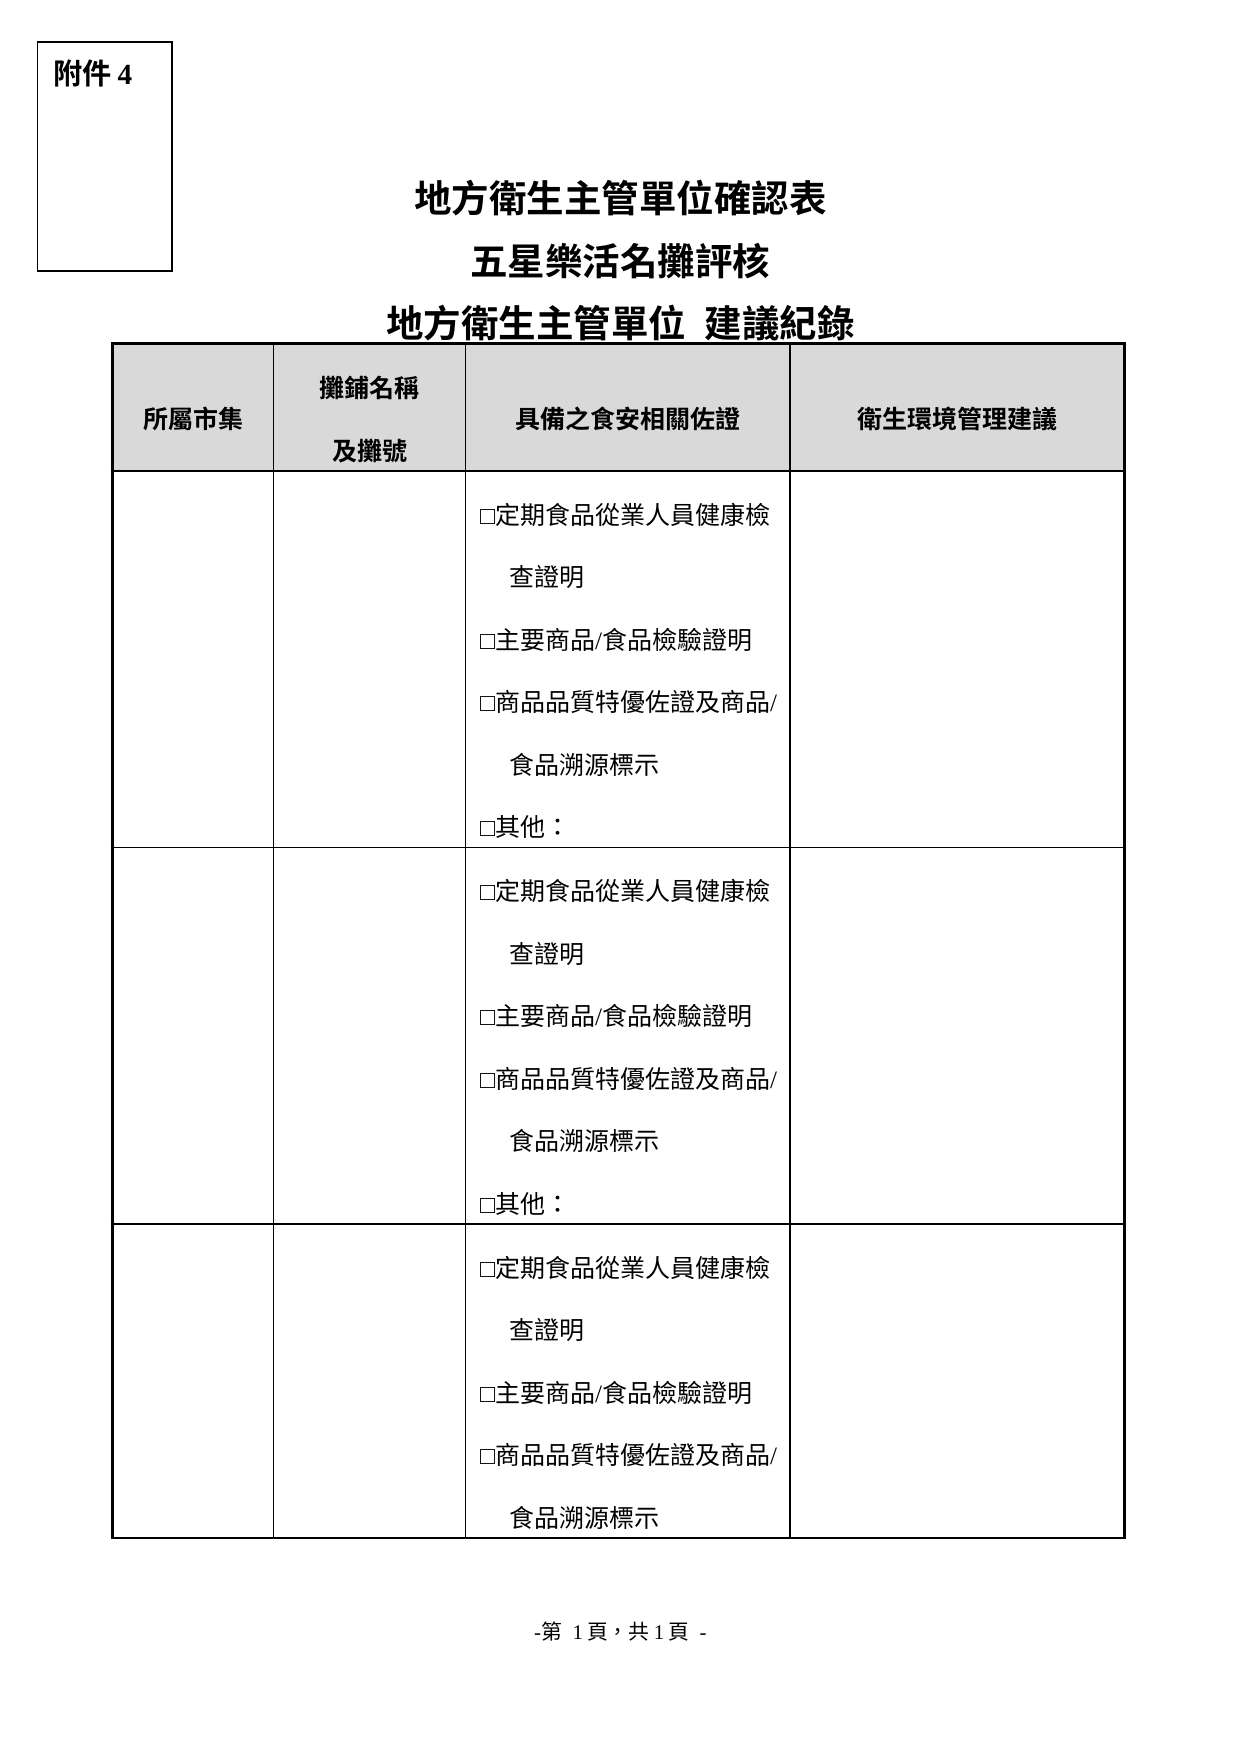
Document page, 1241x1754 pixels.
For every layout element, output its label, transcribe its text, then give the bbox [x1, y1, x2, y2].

text 地方衛生主管單位 建議紀錄 [112, 279, 1128, 342]
text 附件4 [53, 50, 156, 93]
table_cell [274, 472, 465, 847]
table_cell □定期食品從業人員健康檢查證明 □主要商品/食品檢驗證明 □商品品質特優佐證及商品/食品溯源標示 [466, 1225, 789, 1537]
table_cell □定期食品從業人員健康檢查證明 □主要商品/食品檢驗證明 □商品品質特優佐證及商品/食品溯源標示 □其他： [466, 472, 789, 847]
table_cell [114, 472, 273, 847]
table_cell [791, 848, 1123, 1223]
subtitle 地方衛生主管單位確認表 [173, 154, 1128, 217]
table_cell □定期食品從業人員健康檢查證明 □主要商品/食品檢驗證明 □商品品質特優佐證及商品/食品溯源標示 □其他： [466, 848, 789, 1223]
table_header 攤鋪名稱 及攤號 [274, 345, 465, 470]
table_cell [274, 1225, 465, 1537]
table_header 所屬市集 [114, 345, 273, 470]
table_cell [114, 848, 273, 1223]
table_header 衛生環境管理建議 [791, 345, 1123, 470]
table_header 具備之食安相關佐證 [466, 345, 789, 470]
table_cell [791, 472, 1123, 847]
subtitle [38, 43, 171, 270]
table_cell [274, 848, 465, 1223]
table_cell [114, 1225, 273, 1537]
table_cell [791, 1225, 1123, 1537]
text 五星樂活名攤評核 [112, 217, 1128, 279]
